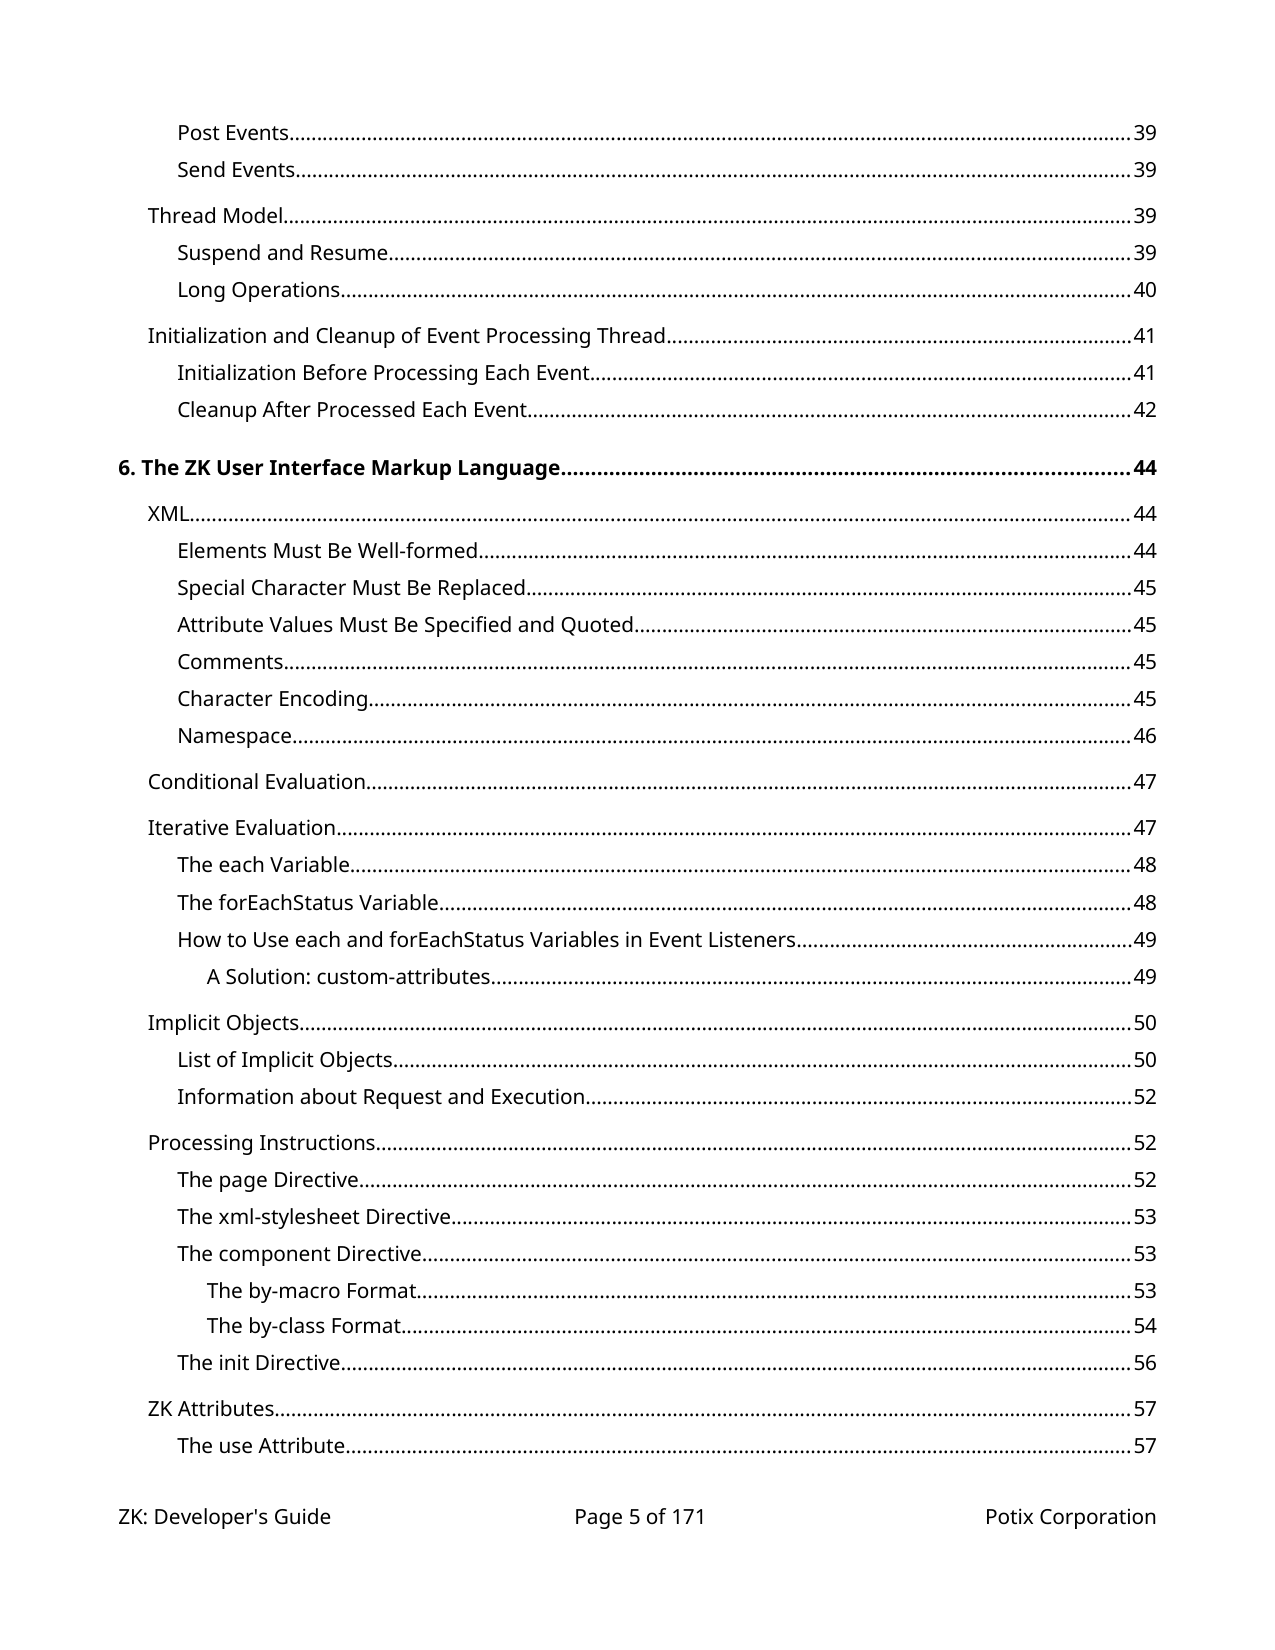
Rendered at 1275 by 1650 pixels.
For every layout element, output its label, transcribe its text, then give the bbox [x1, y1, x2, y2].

text The by-class Format 54 [207, 1311, 1157, 1339]
text List of Implicit Objects 50 [177, 1045, 1157, 1073]
text Character Encoding 45 [177, 684, 1157, 713]
text Cleanup After Processed Each Event 42 [177, 395, 1157, 424]
text Processing Instructions 52 [148, 1128, 1157, 1156]
text The by-macro Format 53 [207, 1276, 1157, 1304]
text ZK Attributes 57 [148, 1394, 1157, 1423]
text Thread Model 39 [148, 201, 1157, 229]
text Initialization and Cleanup of Event Processing Thread 41 [148, 321, 1157, 349]
text Initialization Before Processing Each Event 41 [177, 358, 1157, 387]
text 6. The ZK User Interface Markup Language 44 [118, 453, 1157, 481]
text Conditional Evaluation 47 [148, 767, 1157, 796]
text Elements Must Be Well-formed 44 [177, 536, 1157, 564]
text XML 44 [148, 499, 1157, 527]
text Namespace 46 [177, 722, 1157, 750]
text Information about Request and Execution 52 [177, 1082, 1157, 1110]
text Send Events 39 [177, 155, 1157, 183]
text Special Character Must Be Replaced 45 [177, 573, 1157, 601]
text Long Operations 40 [177, 275, 1157, 303]
text The each Variable 48 [177, 851, 1157, 879]
text Attribute Values Must Be Specified and Quoted 45 [177, 610, 1157, 638]
text Post Events 39 [177, 118, 1157, 146]
text The forEachStatus Variable 48 [177, 888, 1157, 916]
text Implicit Objects 50 [148, 1008, 1157, 1036]
text The page Directive 52 [177, 1165, 1157, 1193]
text The init Directive 56 [177, 1348, 1157, 1377]
text The use Attribute 57 [177, 1431, 1157, 1460]
text Suspend and Resume 39 [177, 238, 1157, 266]
text Comments 45 [177, 647, 1157, 676]
text Iterative Evaluation 47 [148, 813, 1157, 842]
text How to Use each and forEachStatus Variables in Event Listeners 49 [177, 925, 1157, 953]
text The component Directive 53 [177, 1239, 1157, 1267]
text The xml-stylesheet Directive 53 [177, 1202, 1157, 1230]
text A Solution: custom-attributes 49 [207, 962, 1157, 990]
